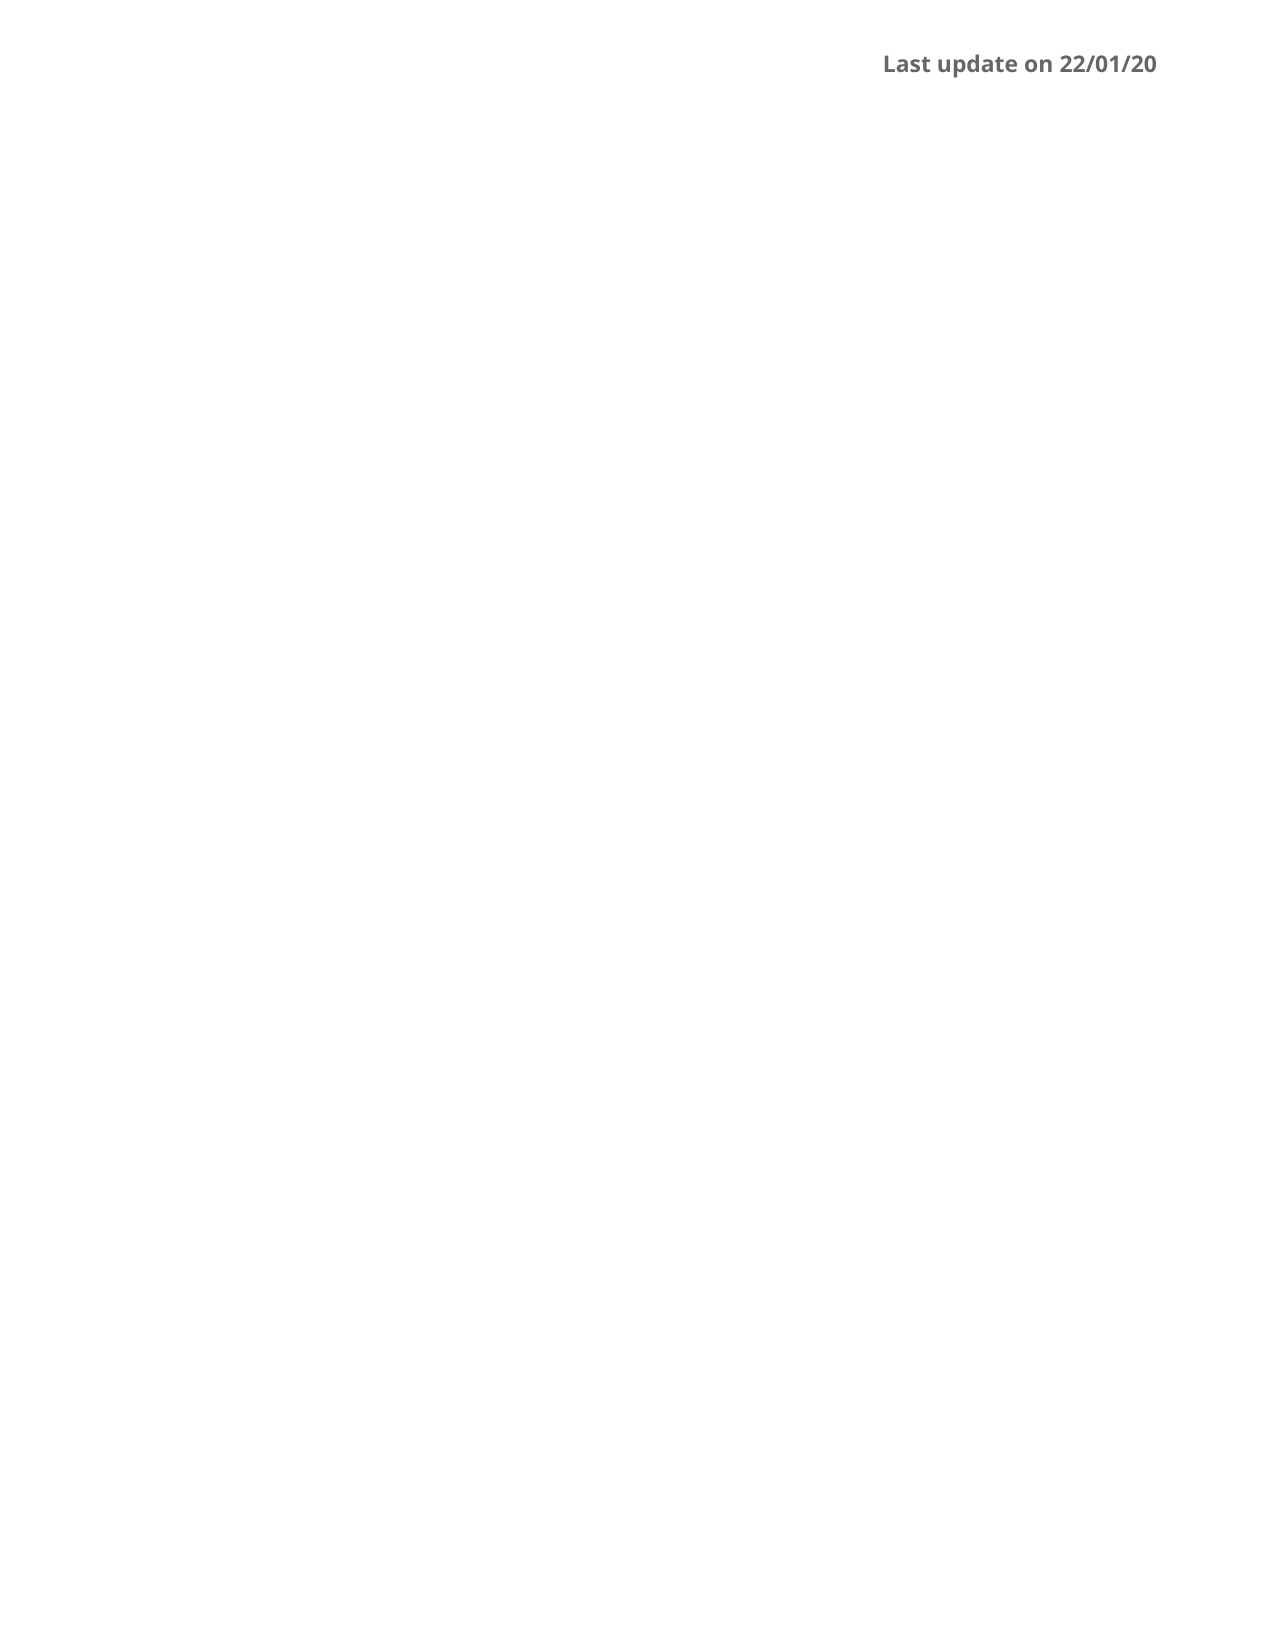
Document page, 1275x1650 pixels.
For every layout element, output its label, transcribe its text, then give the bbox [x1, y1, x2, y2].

text Last update on 22/01/20 [153, 48, 1157, 80]
